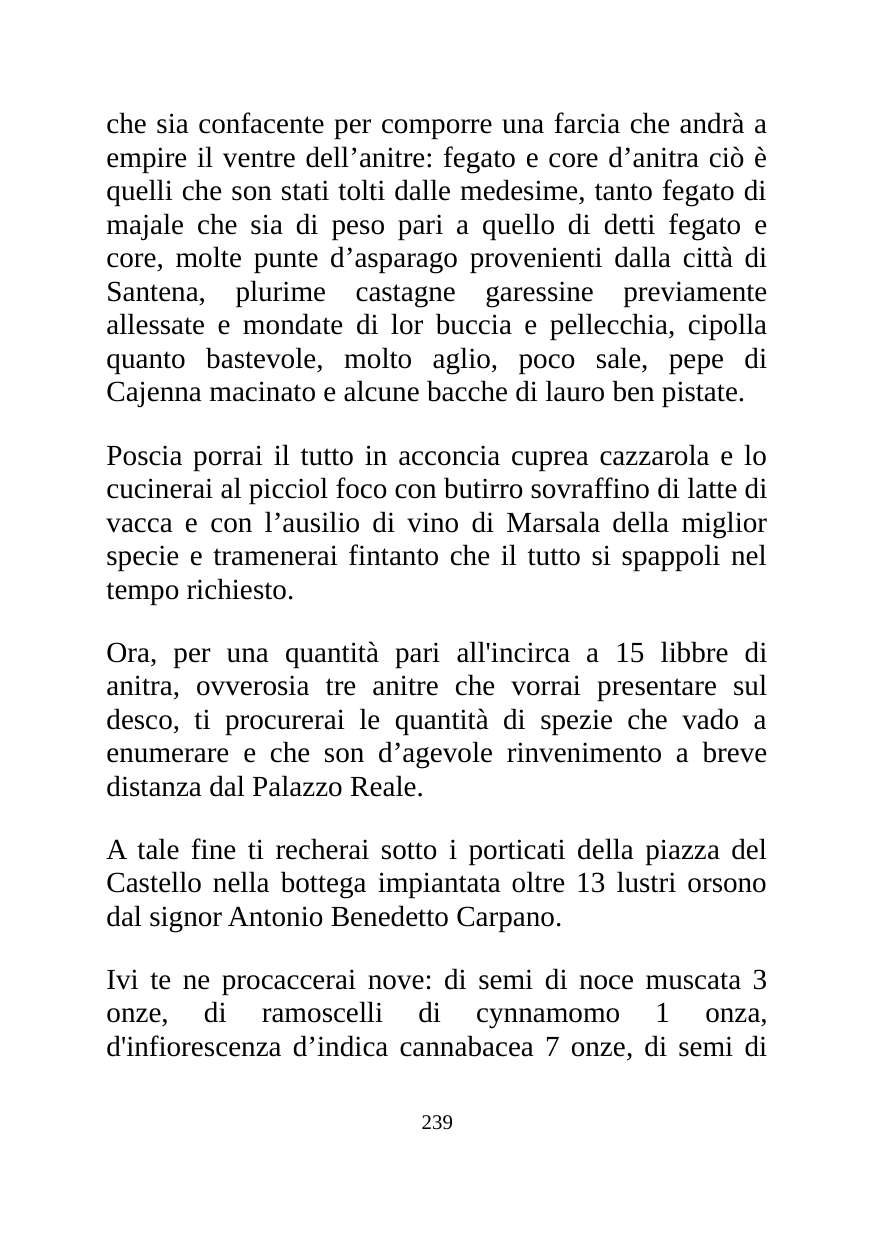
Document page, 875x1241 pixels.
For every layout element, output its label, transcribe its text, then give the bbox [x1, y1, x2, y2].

text Ora, per una quantità pari all'incirca a 15 libbre di anitra, ovverosia tre anitre che vorrai presentare sul desco, ti procurerai le quantità di spezie che vado a enumerare e che son d’agevole rinvenimento a breve distanza dal Palazzo Reale. [106, 635, 768, 802]
text A tale fine ti recherai sotto i porticati della piazza del Castello nella bottega impiantata oltre 13 lustri orsono dal signor Antonio Benedetto Carpano. [106, 832, 768, 933]
text Poscia porrai il tutto in acconcia cuprea cazzarola e lo cucinerai al picciol foco con butirro sovraffino di latte di vacca e con l’ausilio di vino di Marsala della miglior specie e tramenerai fintanto che il tutto si spappoli nel tempo richiesto. [106, 438, 768, 605]
text Ivi te ne procaccerai nove: di semi di noce muscata 3 onze, di ramoscelli di cynnamomo 1 onza, d'infiorescenza d’indica cannabacea 7 onze, di semi di [106, 962, 768, 1063]
text che sia confacente per comporre una farcia che andrà a empire il ventre dell’anitre: fegato e core d’anitra ciò è quelli che son stati tolti dalle medesime, tanto fegato di majale che sia di peso pari a quello di detti fegato e core, molte punte d’asparago provenienti dalla città di Santena, plurime castagne garessine previamente allessate e mondate di lor buccia e pellecchia, cipolla quanto bastevole, molto aglio, poco sale, pepe di Cajenna macinato e alcune bacche di lauro ben pistate. [106, 106, 768, 408]
